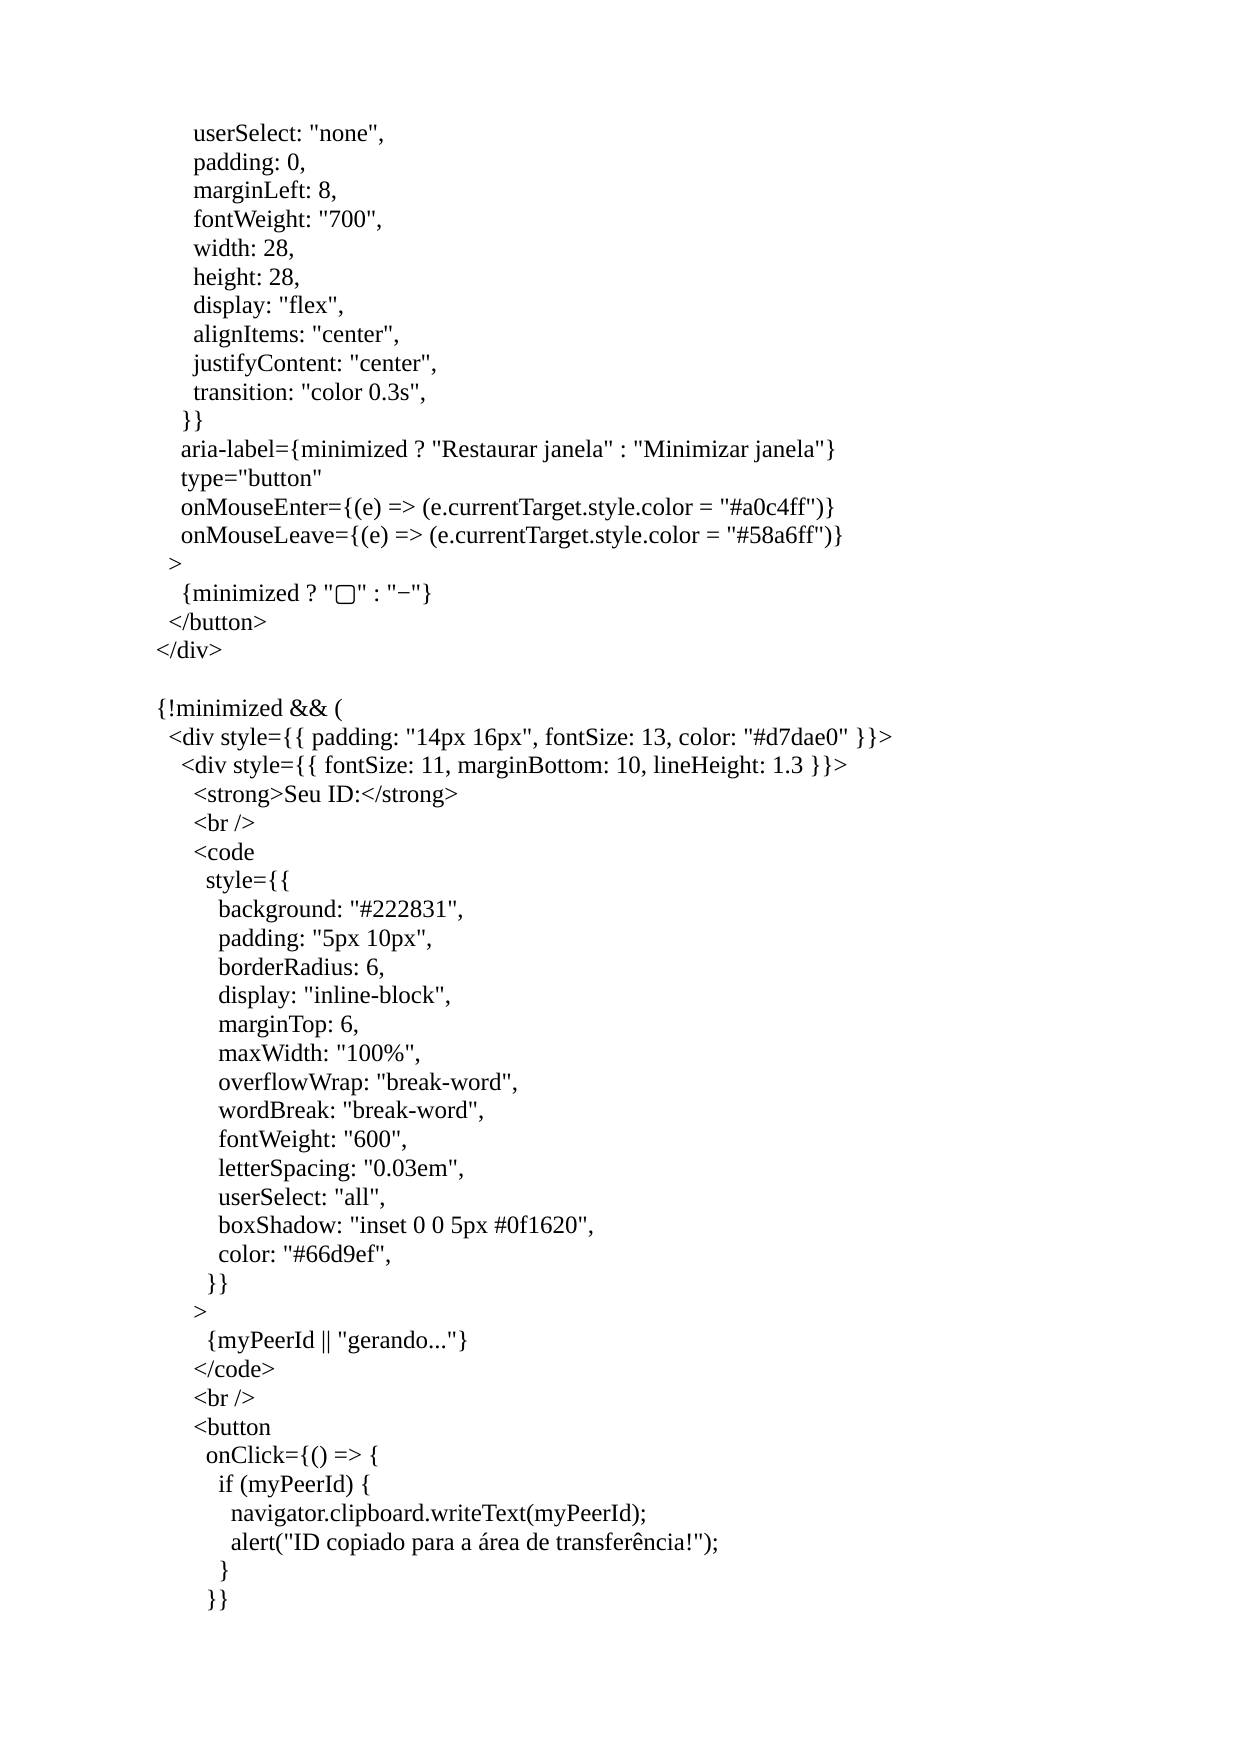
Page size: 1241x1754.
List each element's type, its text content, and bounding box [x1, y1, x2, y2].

text width: 28, [118, 233, 1122, 262]
text <br /> [118, 1383, 1122, 1412]
text > [118, 1297, 1122, 1326]
text > [118, 549, 1122, 578]
text letterSpacing: "0.03em", [118, 1153, 1122, 1182]
text navigator.clipboard.writeText(myPeerId); [118, 1498, 1122, 1527]
text <br /> [118, 808, 1122, 837]
text <div style={{ padding: "14px 16px", fontSize: 13, color: "#d7dae0" }}> [118, 722, 1122, 751]
text </button> [118, 607, 1122, 636]
text fontWeight: "600", [118, 1124, 1122, 1153]
text {myPeerId || "gerando..."} [118, 1326, 1122, 1354]
text alignItems: "center", [118, 319, 1122, 348]
text fontWeight: "700", [118, 204, 1122, 233]
text maxWidth: "100%", [118, 1038, 1122, 1067]
text display: "flex", [118, 291, 1122, 319]
text {!minimized && ( [118, 693, 1122, 722]
text <strong>Seu ID:</strong> [118, 779, 1122, 808]
text style={{ [118, 866, 1122, 894]
text alert("ID copiado para a área de transferência!"); [118, 1527, 1122, 1556]
text {minimized ? "▢" : "−"} [118, 578, 1122, 607]
text background: "#222831", [118, 894, 1122, 923]
text }} [118, 406, 1122, 434]
text onMouseLeave={(e) => (e.currentTarget.style.color = "#58a6ff")} [118, 521, 1122, 549]
text onMouseEnter={(e) => (e.currentTarget.style.color = "#a0c4ff")} [118, 492, 1122, 521]
text marginTop: 6, [118, 1009, 1122, 1038]
text boxShadow: "inset 0 0 5px #0f1620", [118, 1211, 1122, 1239]
text wordBreak: "break-word", [118, 1096, 1122, 1124]
text type="button" [118, 463, 1122, 492]
text userSelect: "none", [118, 118, 1122, 147]
text borderRadius: 6, [118, 952, 1122, 981]
text padding: 0, [118, 147, 1122, 176]
text color: "#66d9ef", [118, 1239, 1122, 1268]
text height: 28, [118, 262, 1122, 291]
text <button [118, 1412, 1122, 1441]
text aria-label={minimized ? "Restaurar janela" : "Minimizar janela"} [118, 434, 1122, 463]
text </code> [118, 1354, 1122, 1383]
text } [118, 1556, 1122, 1584]
text display: "inline-block", [118, 981, 1122, 1009]
text <div style={{ fontSize: 11, marginBottom: 10, lineHeight: 1.3 }}> [118, 751, 1122, 779]
text padding: "5px 10px", [118, 923, 1122, 952]
text }} [118, 1268, 1122, 1297]
text overflowWrap: "break-word", [118, 1067, 1122, 1096]
text marginLeft: 8, [118, 176, 1122, 204]
text userSelect: "all", [118, 1182, 1122, 1211]
text if (myPeerId) { [118, 1469, 1122, 1498]
text </div> [118, 636, 1122, 664]
text justifyContent: "center", [118, 348, 1122, 377]
text }} [118, 1584, 1122, 1613]
text <code [118, 837, 1122, 866]
text transition: "color 0.3s", [118, 377, 1122, 406]
text onClick={() => { [118, 1441, 1122, 1469]
